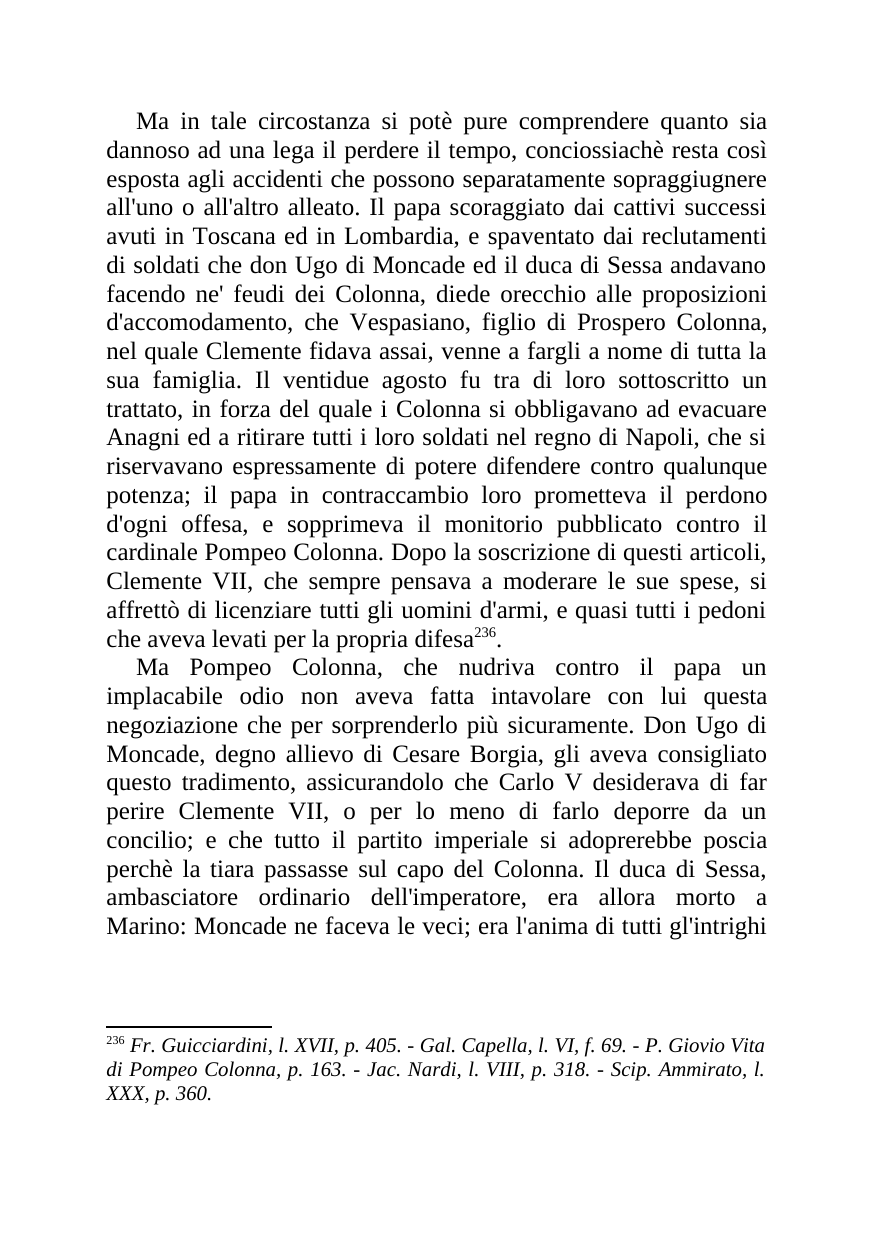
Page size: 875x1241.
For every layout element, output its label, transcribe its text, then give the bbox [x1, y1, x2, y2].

text Ma Pompeo Colonna, che nudriva contro il papa un implacabile odio non aveva fatta intavolare con lui questa negoziazione che per sorprenderlo più sicuramente. Don Ugo di Moncade, degno allievo di Cesare Borgia, gli aveva consigliato questo tradimento, assicurandolo che Carlo V desiderava di far perire Clemente VII, o per lo meno di farlo deporre da un concilio; e che tutto il partito imperiale si adoprerebbe poscia perchè la tiara passasse sul capo del Colonna. Il duca di Sessa, ambasciatore ordinario dell'imperatore, era allora morto a Marino: Moncade ne faceva le veci; era l'anima di tutti gl'intrighi [106, 652, 768, 940]
text Ma in tale circostanza si potè pure comprendere quanto sia dannoso ad una lega il perdere il tempo, conciossiachè resta così esposta agli accidenti che possono separatamente sopraggiugnere all'uno o all'altro alleato. Il papa scoraggiato dai cattivi successi avuti in Toscana ed in Lombardia, e spaventato dai reclutamenti di soldati che don Ugo di Moncade ed il duca di Sessa andavano facendo ne' feudi dei Colonna, diede orecchio alle proposizioni d'accomodamento, che Vespasiano, figlio di Prospero Colonna, nel quale Clemente fidava assai, venne a fargli a nome di tutta la sua famiglia. Il ventidue agosto fu tra di loro sottoscritto un trattato, in forza del quale i Colonna si obbligavano ad evacuare Anagni ed a ritirare tutti i loro soldati nel regno di Napoli, che si riservavano espressamente di potere difendere contro qualunque potenza; il papa in contraccambio loro prometteva il perdono d'ogni offesa, e sopprimeva il monitorio pubblicato contro il cardinale Pompeo Colonna. Dopo la soscrizione di questi articoli, Clemente VII, che sempre pensava a moderare le sue spese, si affrettò di licenziare tutti gli uomini d'armi, e quasi tutti i pedoni che aveva levati per la propria difesa. [106, 106, 768, 652]
text Fr. Guicciardini, l. XVII, p. 405. - Gal. Capella, l. VI, f. 69. - P. Giovio Vita di Pompeo Colonna, p. 163. - Jac. Nardi, l. VIII, p. 318. - Scip. Ammirato, l. XXX, p. 360. [106, 1033, 768, 1105]
